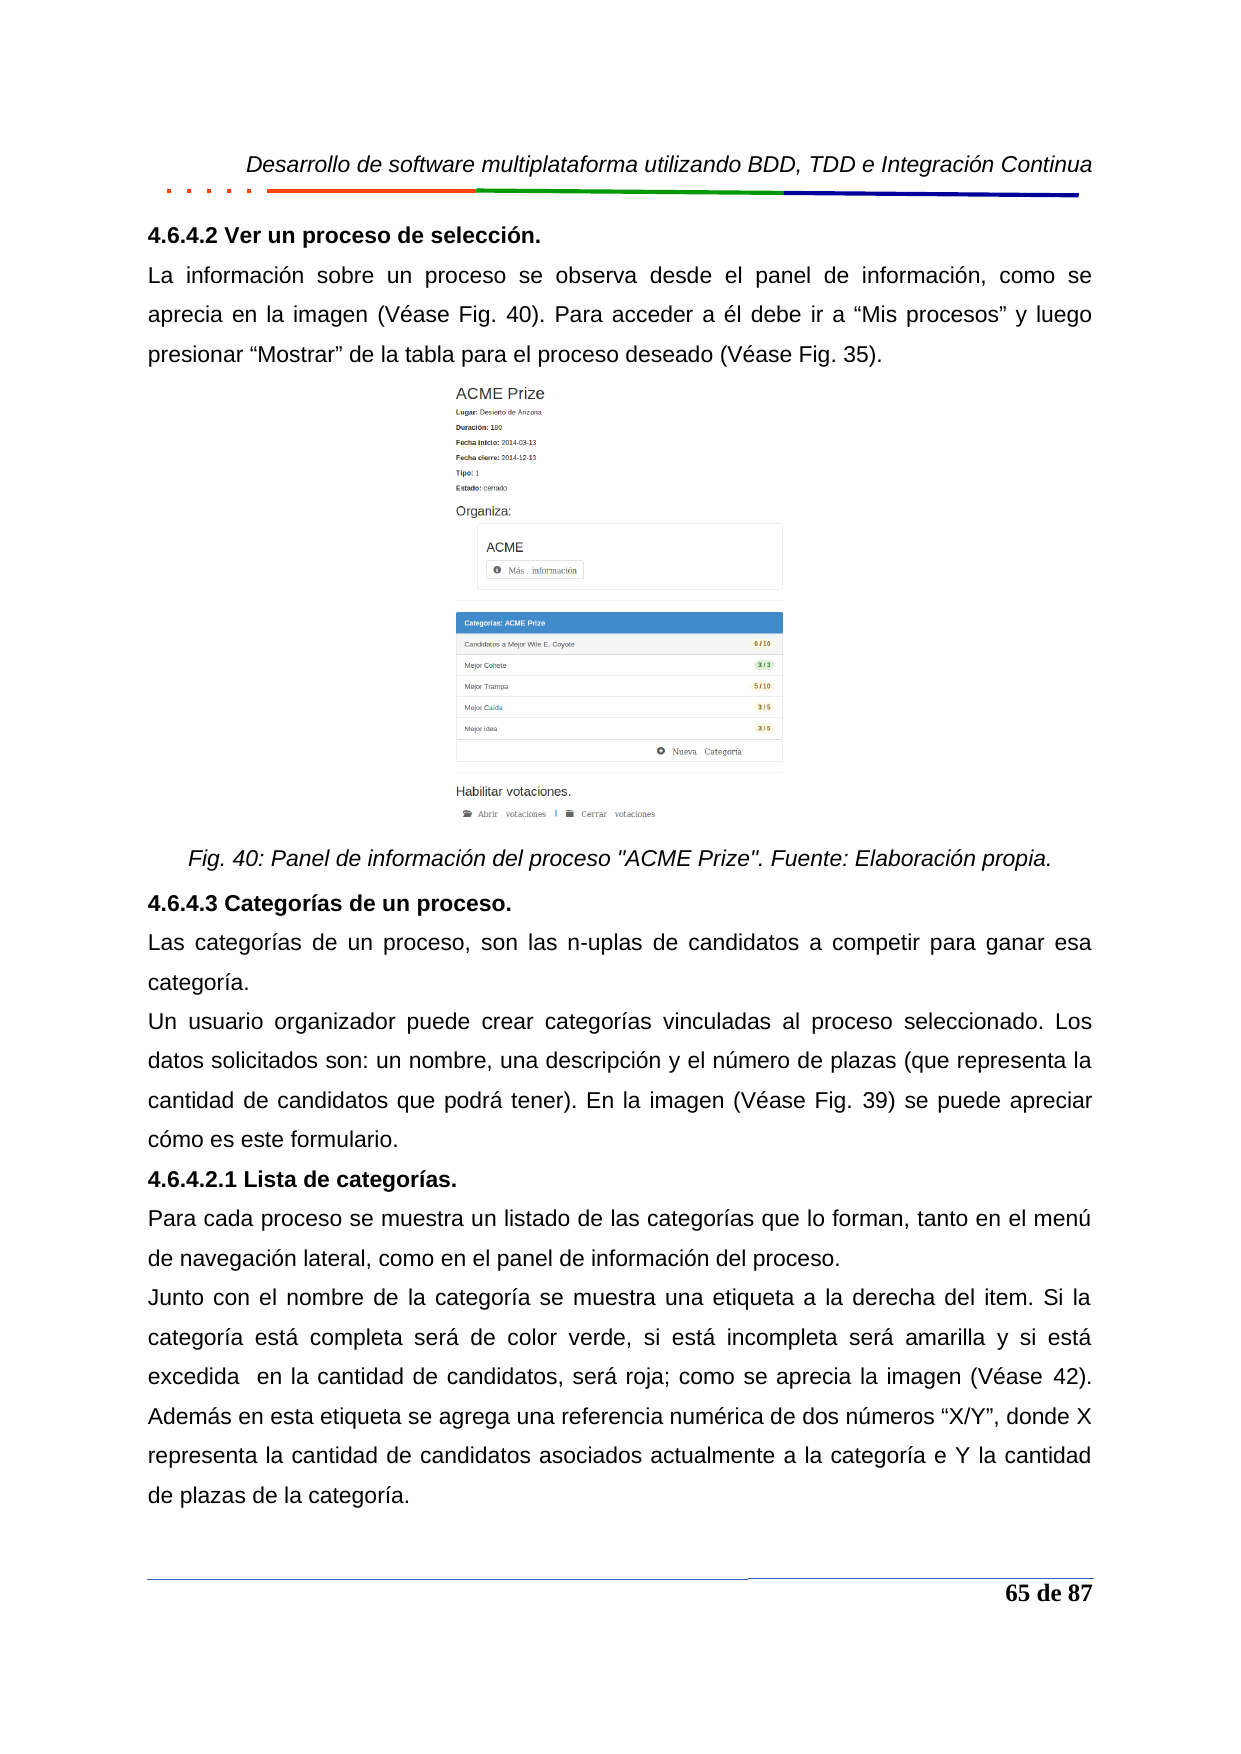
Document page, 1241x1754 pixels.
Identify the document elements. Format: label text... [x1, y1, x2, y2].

table_cell Fig. 40: Panel de información del proceso "ACME Prize". Fuente: Elaboración propia. [148, 827, 1093, 889]
text Un usuario organizador puede crear categorías vinculadas al proceso seleccionado. Los datos solicitados son: un nombre, una descripción y el número de plazas (que representa la cantidad de candidatos que podrá tener). En la imagen (Véase Fig. 39) se puede apreciar cómo es este formulario. [148, 1008, 1093, 1153]
text 4.6.4.3 Categorías de un proceso. [148, 889, 1093, 916]
text 4.6.4.2 Ver un proceso de selección. [148, 222, 1093, 248]
text Las categorías de un proceso, son las n-uplas de candidatos a competir para ganar esa categoría. [148, 929, 1093, 995]
text Junto con el nombre de la categoría se muestra una etiqueta a la derecha del item. Si la categoría está completa será de color verde, si está incompleta será amarilla y si está excedida en la cantidad de candidatos, será roja; como se aprecia la imagen (Véase 42). Además en esta etiqueta se agrega una referencia numérica de dos números “X/Y”, donde X representa la cantidad de candidatos asociados actualmente a la categoría e Y la cantidad de plazas de la categoría. [148, 1284, 1093, 1508]
table_header [148, 380, 1093, 827]
text Para cada proceso se muestra un listado de las categorías que lo forman, tanto en el menú de navegación lateral, como en el panel de información del proceso. [148, 1205, 1093, 1271]
text 4.6.4.2.1 Lista de categorías. [148, 1166, 1093, 1192]
picture [454, 385, 786, 821]
text La información sobre un proceso se observa desde el panel de información, como se aprecia en la imagen (Véase Fig. 40). Para acceder a él debe ir a “Mis procesos” y luego presionar “Mostrar” de la tabla para el proceso deseado (Véase Fig. 35). [148, 262, 1093, 367]
